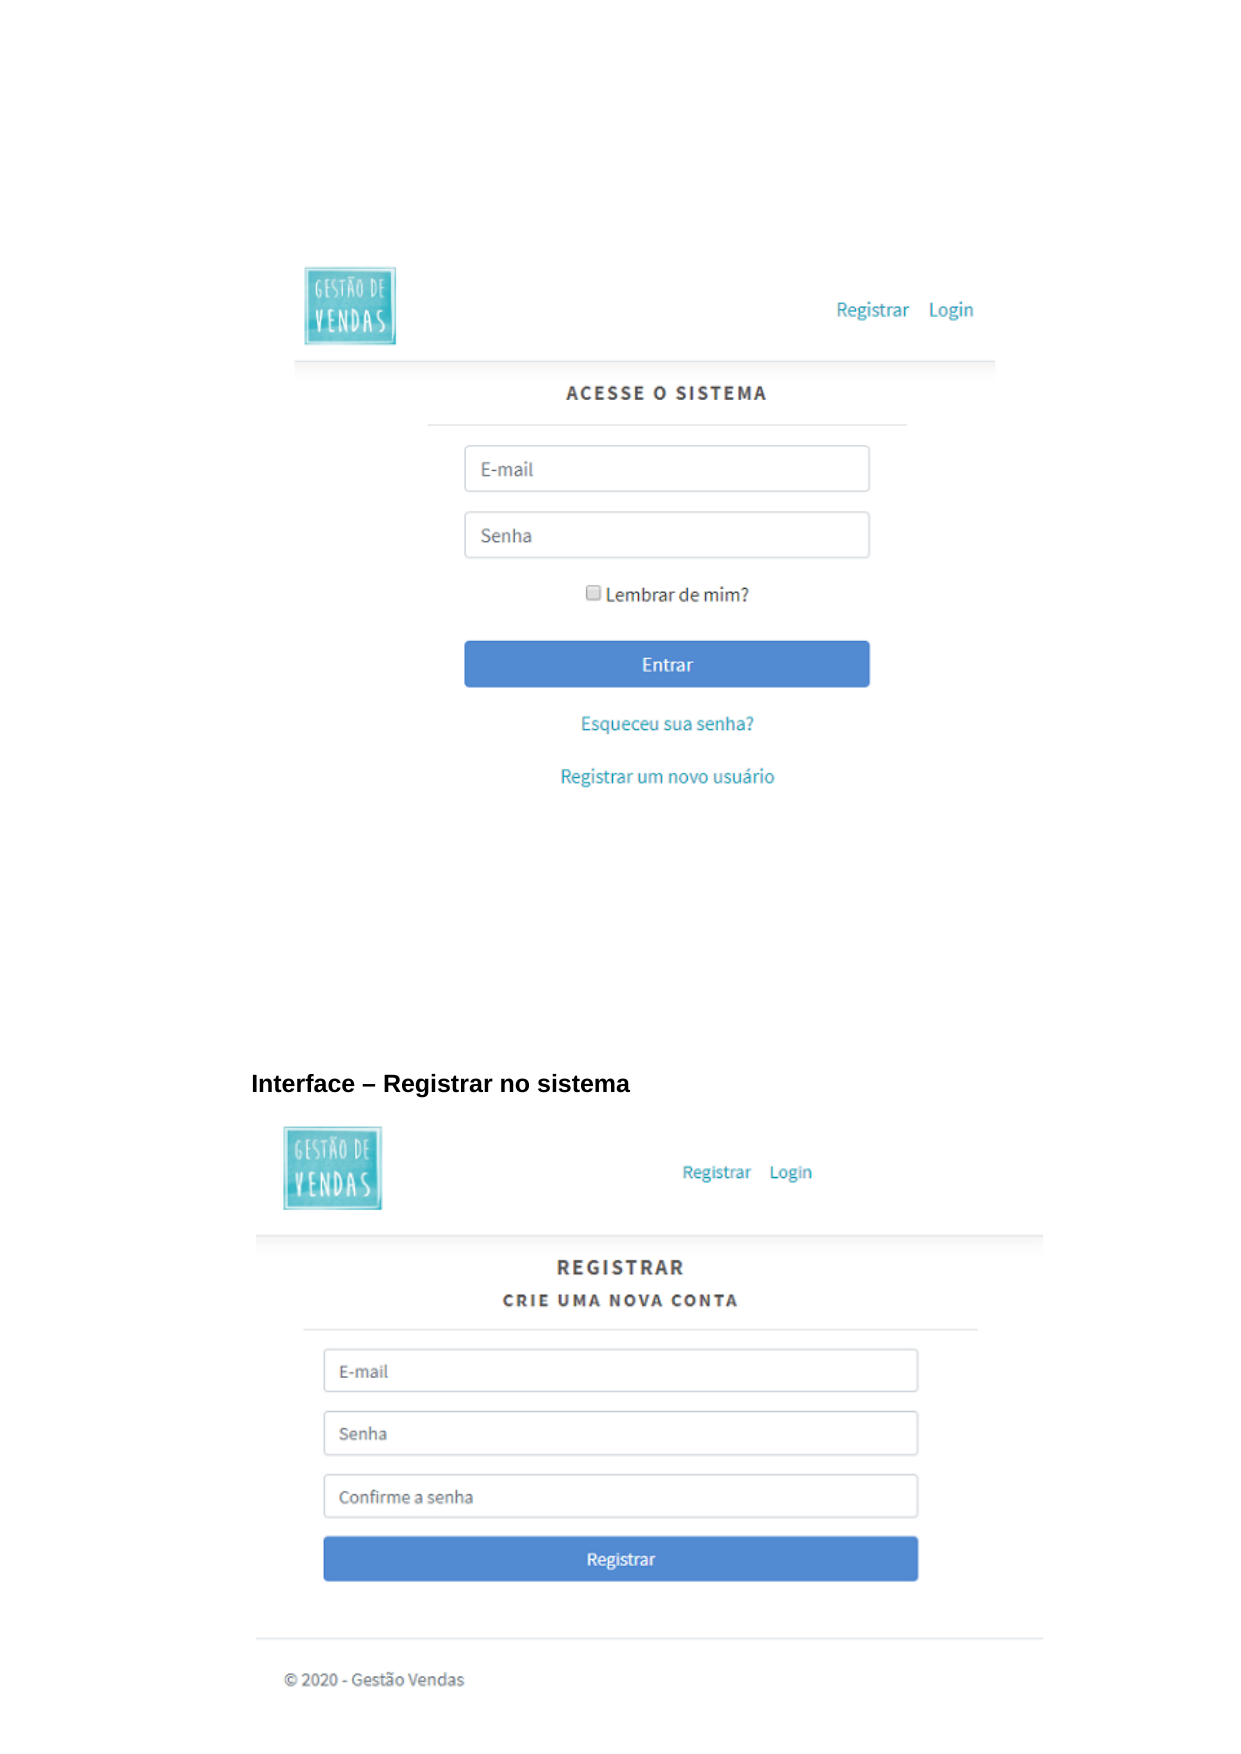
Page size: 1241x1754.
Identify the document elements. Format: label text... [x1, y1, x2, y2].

picture [255, 1111, 1044, 1711]
picture [294, 261, 1005, 825]
text Interface – Registrar no sistema [177, 1069, 1122, 1097]
